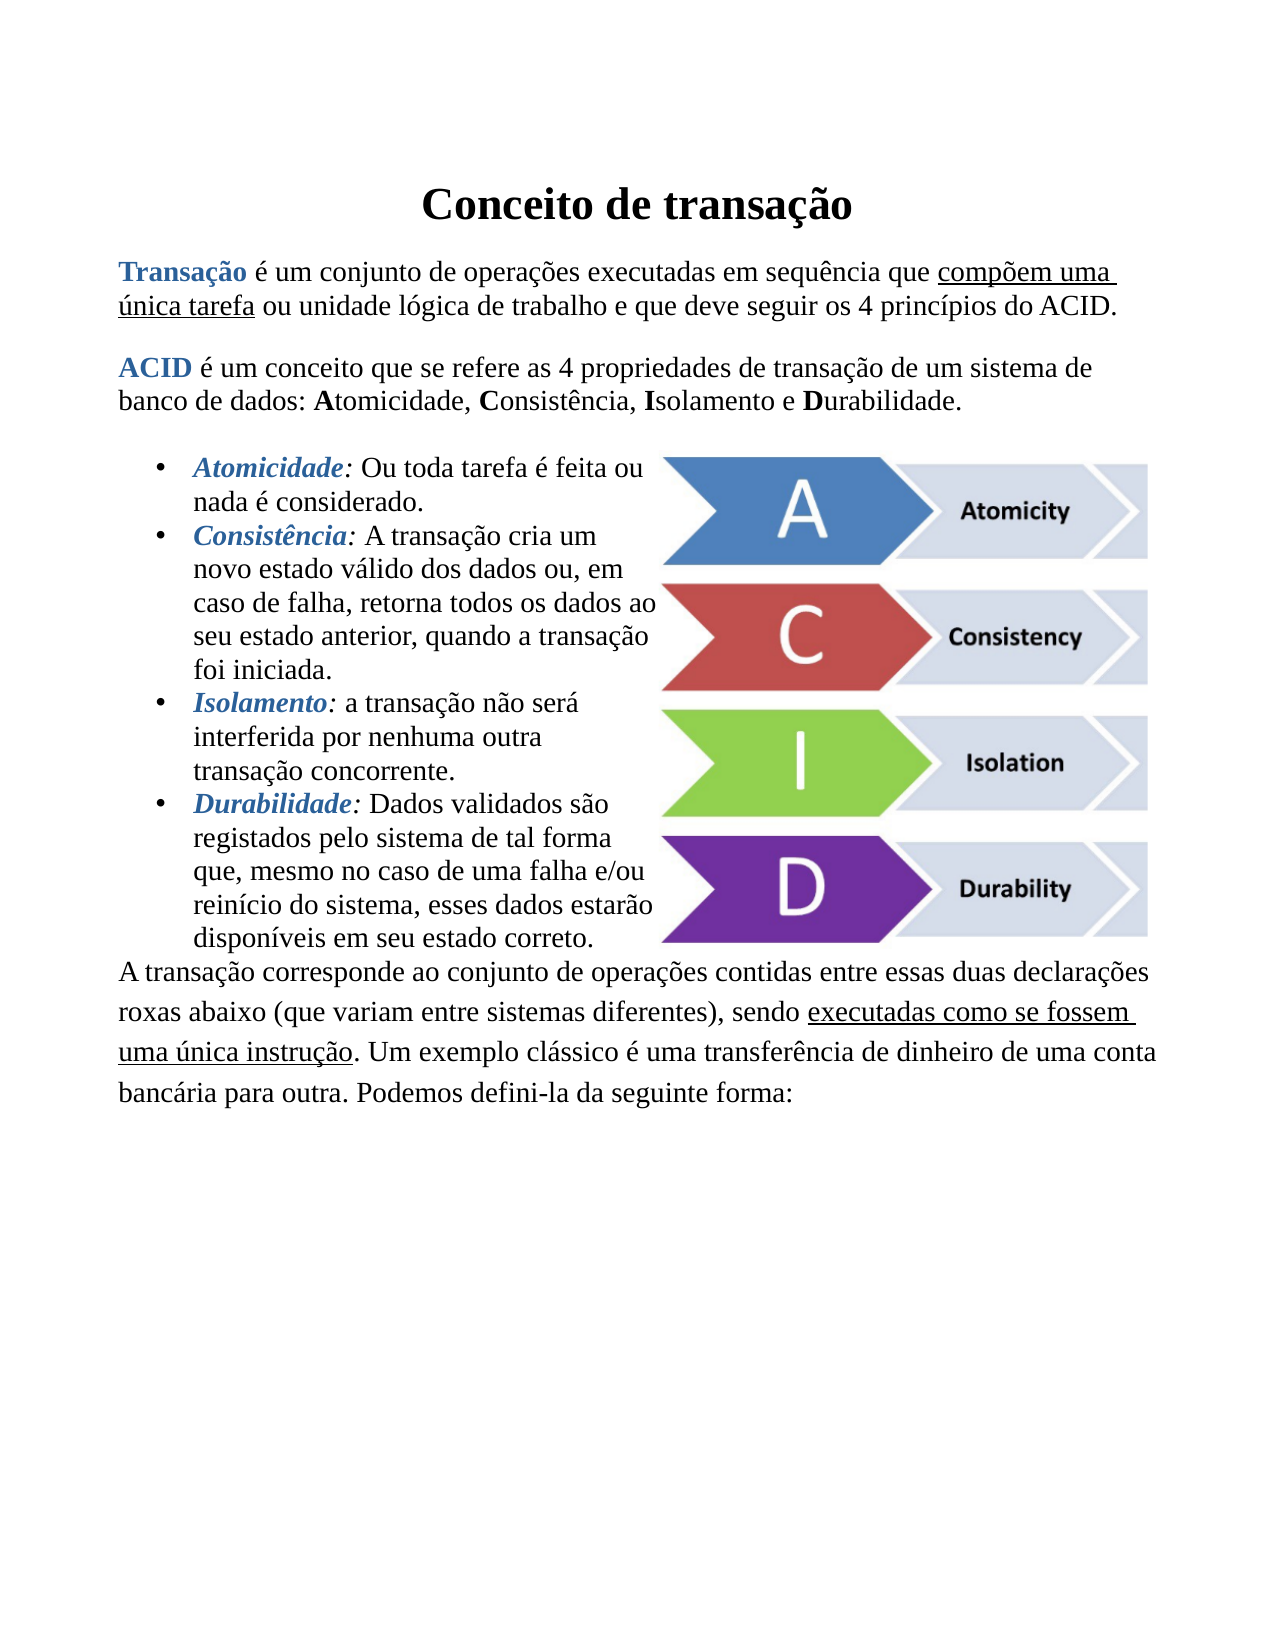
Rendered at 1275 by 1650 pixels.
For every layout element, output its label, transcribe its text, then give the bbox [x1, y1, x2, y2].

text Conceito de transação [118, 176, 1157, 229]
list Atomicidade: Ou toda tarefa é feita ou nada é considerado. [156, 451, 657, 518]
picture [657, 450, 1148, 949]
text A transação corresponde ao conjunto de operações contidas entre essas duas declarações roxas abaixo (que variam entre sistemas diferentes), sendo executadas como se fossem uma única instrução. Um exemplo clássico é uma transferência de dinheiro de uma conta bancária para outra. Podemos defini-la da seguinte forma: [118, 954, 1157, 1108]
list Isolamento: a transação não será interferida por nenhuma outra transação concorrente. [156, 686, 657, 786]
text Transação é um conjunto de operações executadas em sequência que compõem uma única tarefa ou unidade lógica de trabalho e que deve seguir os 4 princípios do ACID. [118, 254, 1157, 321]
list Durabilidade: Dados validados são registados pelo sistema de tal forma que, mesmo no caso de uma falha e/ou reinício do sistema, esses dados estarão disponíveis em seu estado correto. [156, 786, 1157, 954]
list Consistência: A transação cria um novo estado válido dos dados ou, em caso de falha, retorna todos os dados ao seu estado anterior, quando a transação foi iniciada. [156, 518, 657, 686]
text ACID é um conceito que se refere as 4 propriedades de transação de um sistema de banco de dados: Atomicidade, Consistência, Isolamento e Durabilidade. [118, 350, 1157, 417]
